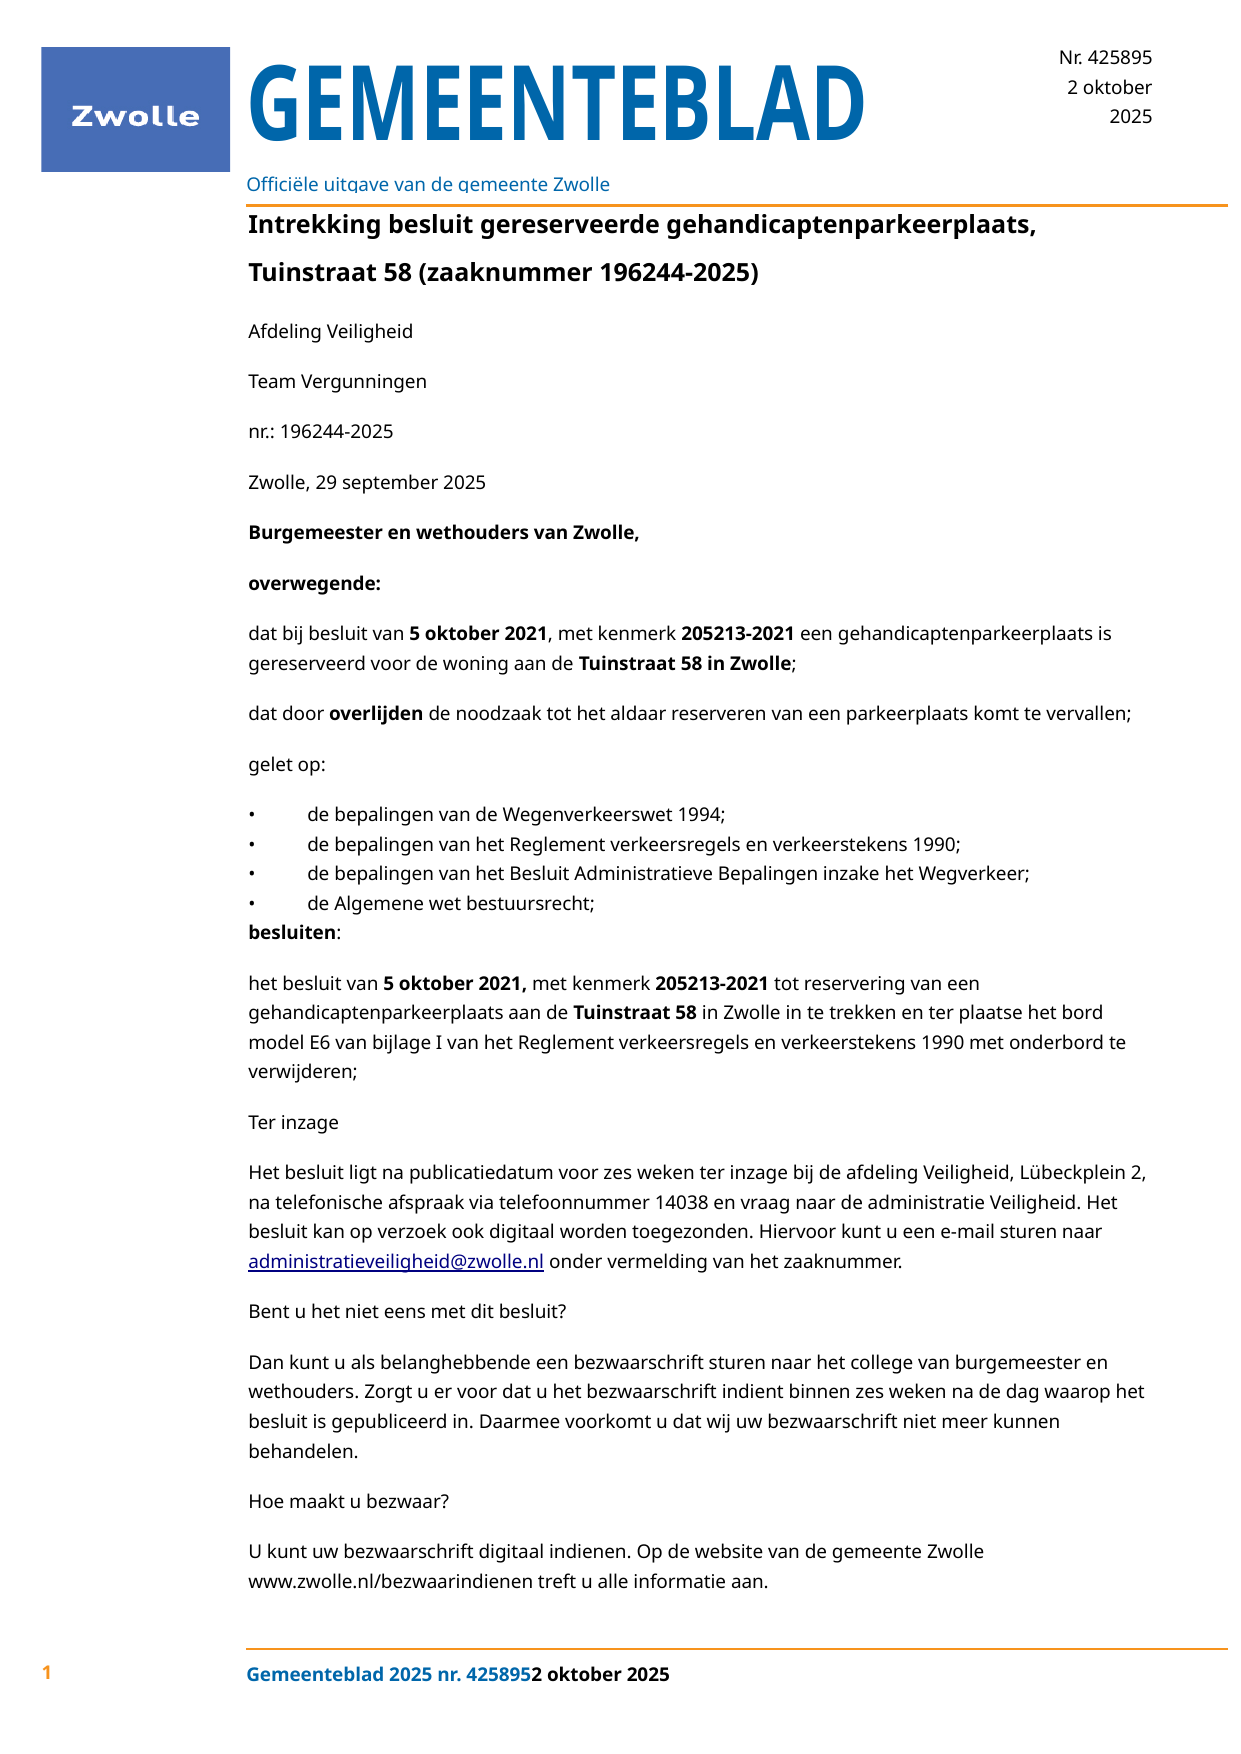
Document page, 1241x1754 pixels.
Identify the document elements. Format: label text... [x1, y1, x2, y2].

text Afdeling Veiligheid [248, 318, 1152, 344]
text dat door overlijden de noodzaak tot het aldaar reserveren van een parkeerplaats komt te vervallen; [248, 700, 1152, 726]
text nr.: 196244-2025 [248, 419, 1152, 444]
list de Algemene wet bestuursrecht; [248, 890, 1152, 916]
text dat bij besluit van 5 oktober 2021, met kenmerk 205213-2021 een gehandicaptenparkeerplaats is gereserveerd voor de woning aan de Tuinstraat 58 in Zwolle; [248, 620, 1152, 676]
list de bepalingen van het Reglement verkeersregels en verkeerstekens 1990; [248, 831, 1152, 857]
text overwegende: [248, 570, 1152, 596]
text Dan kunt u als belanghebbende een bezwaarschrift sturen naar het college van burgemeester en wethouders. Zorgt u er voor dat u het bezwaarschrift indient binnen zes weken na de dag waarop het besluit is gepubliceerd in. Daarmee voorkomt u dat wij uw bezwaarschrift niet meer kunnen behandelen. [248, 1349, 1152, 1464]
text U kunt uw bezwaarschrift digitaal indienen. Op de website van de gemeente Zwolle www.zwolle.nl/bezwaarindienen treft u alle informatie aan. [248, 1539, 1152, 1594]
text Ter inzage [248, 1109, 1152, 1135]
text Burgemeester en wethouders van Zwolle, [248, 519, 1152, 545]
list de bepalingen van de Wegenverkeerswet 1994; [248, 801, 1152, 827]
text Bent u het niet eens met dit besluit? [248, 1299, 1152, 1324]
picture [41, 47, 231, 172]
text Hoe maakt u bezwaar? [248, 1488, 1152, 1514]
text het besluit van 5 oktober 2021, met kenmerk 205213-2021 tot reservering van een gehandicaptenparkeerplaats aan de Tuinstraat 58 in Zwolle in te trekken en ter plaatse het bord model E6 van bijlage I van het Reglement verkeersregels en verkeerstekens 1990 met onderbord te verwijderen; [248, 970, 1152, 1084]
text besluiten: [248, 919, 1152, 945]
text Team Vergunningen [248, 368, 1152, 394]
text Intrekking besluit gereserveerde gehandicaptenparkeerplaats, Tuinstraat 58 (zaaknummer 196244-2025) [248, 207, 1152, 288]
text Het besluit ligt na publicatiedatum voor zes weken ter inzage bij de afdeling Veiligheid, Lübeckplein 2, na telefonische afspraak via telefoonnummer 14038 en vraag naar de administratie Veiligheid. Het besluit kan op verzoek ook digitaal worden toegezonden. Hiervoor kunt u een e-mail sturen naar administratieveiligheid@zwolle.nl onder vermelding van het zaaknummer. [248, 1159, 1152, 1274]
text Zwolle, 29 september 2025 [248, 469, 1152, 495]
text gelet op: [248, 751, 1152, 777]
list de bepalingen van het Besluit Administratieve Bepalingen inzake het Wegverkeer; [248, 860, 1152, 886]
